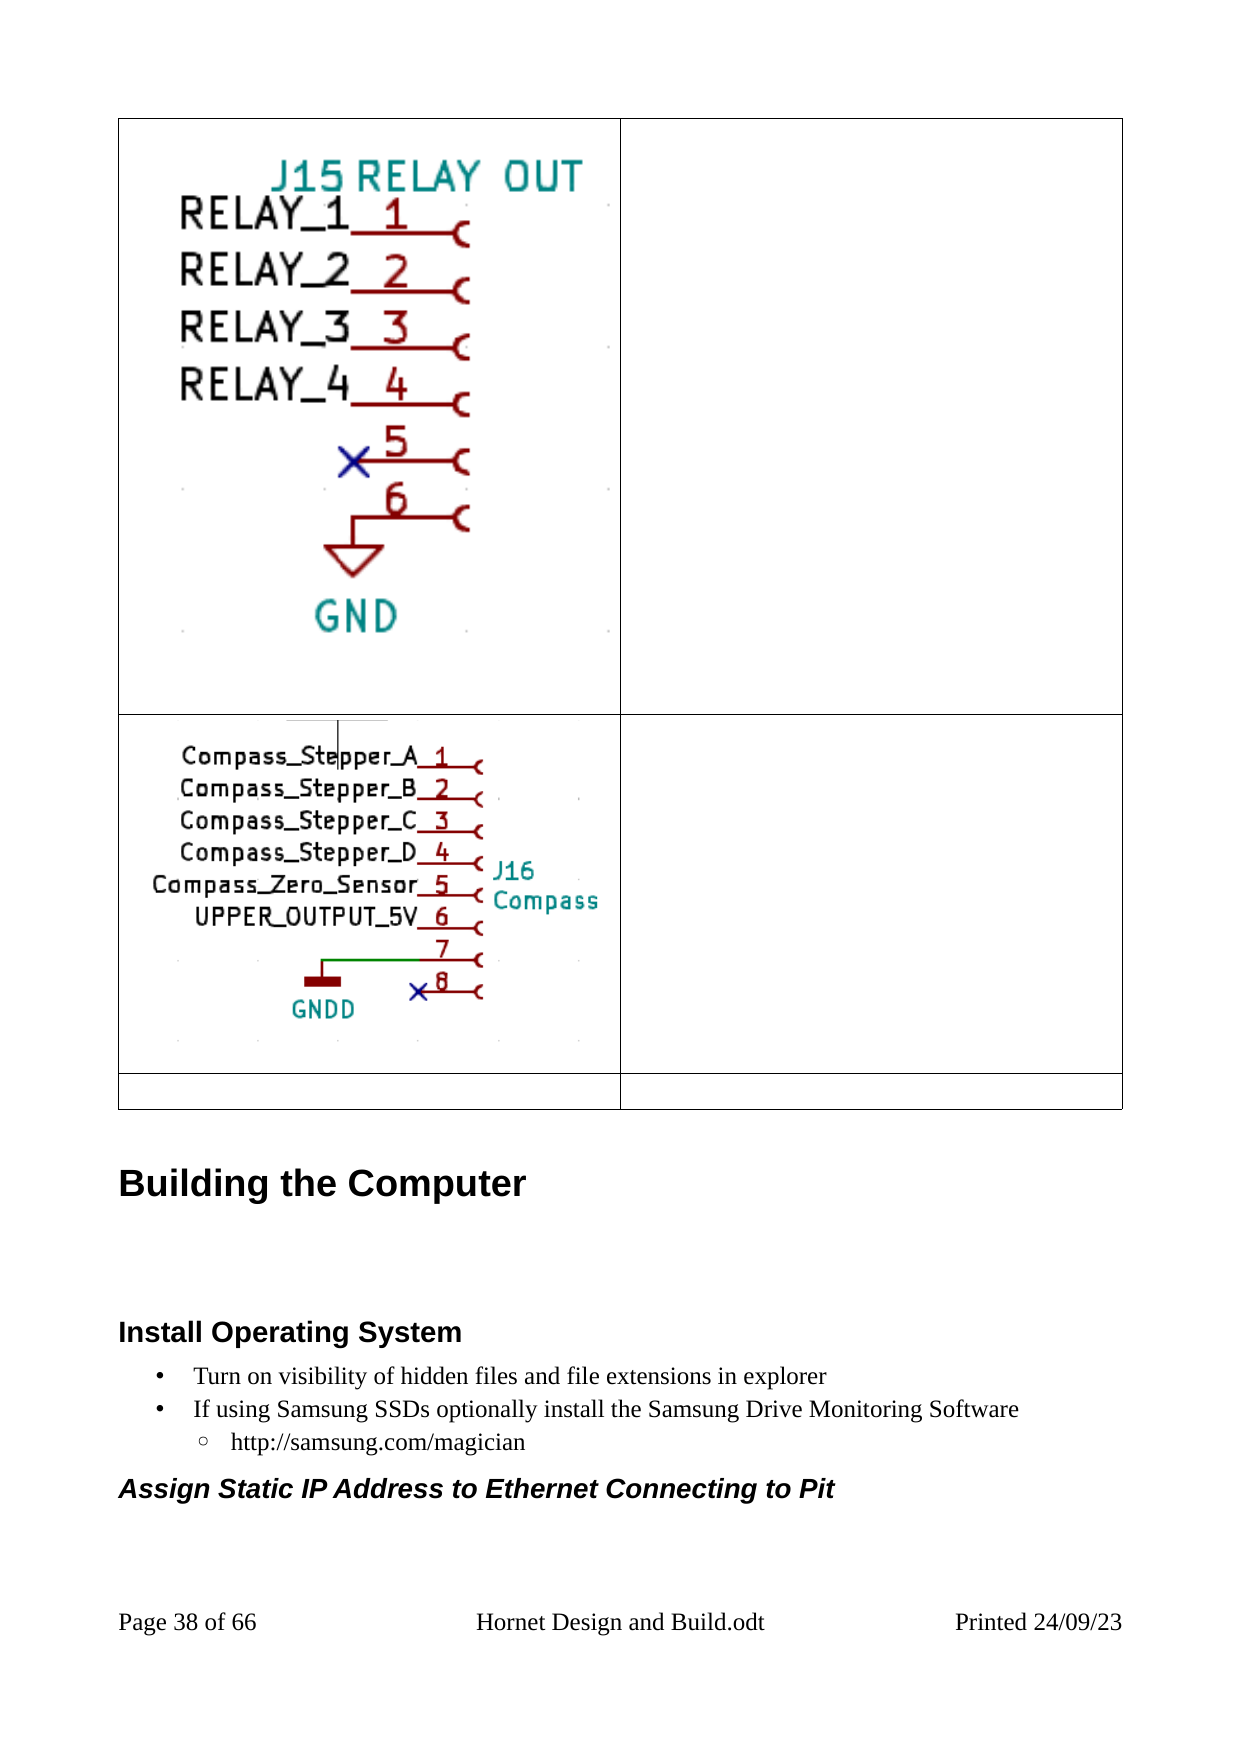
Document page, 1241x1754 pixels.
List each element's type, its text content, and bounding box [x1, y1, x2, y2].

table_cell [621, 1074, 1122, 1109]
subtitle Assign Static IP Address to Ethernet Connecting to Pit [118, 1472, 1122, 1504]
table_cell [621, 715, 1122, 1073]
list If using Samsung SSDs optionally install the Samsung Drive Monitoring Software [156, 1394, 1122, 1422]
subtitle Install Operating System [118, 1314, 1122, 1348]
table_cell [119, 1074, 620, 1109]
picture [123, 720, 615, 1044]
table_cell [119, 715, 620, 1073]
table_cell [119, 119, 620, 714]
picture [128, 123, 610, 685]
list Turn on visibility of hidden files and file extensions in explorer [156, 1361, 1122, 1389]
list http://samsung.com/magician [193, 1427, 1122, 1456]
table_cell [621, 119, 1122, 714]
subtitle Building the Computer [118, 1161, 1122, 1205]
